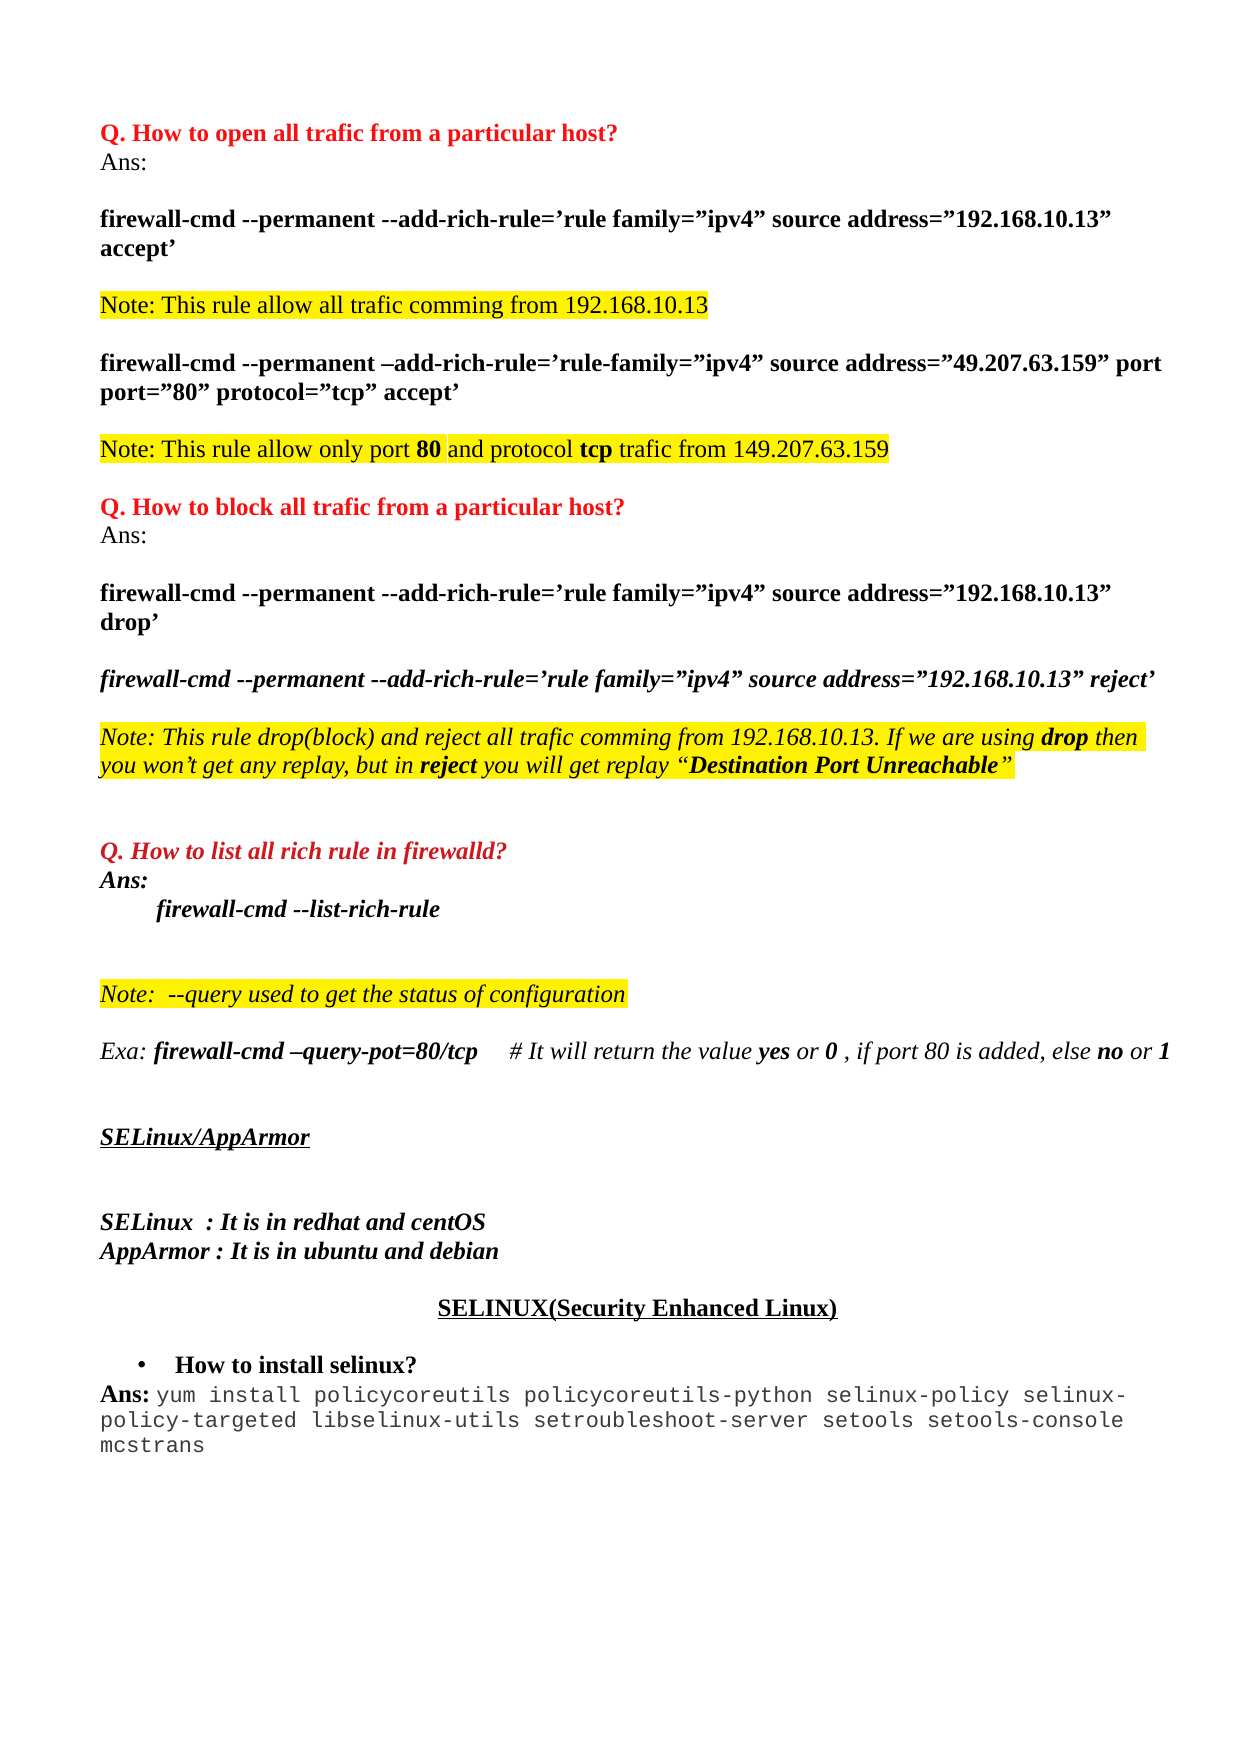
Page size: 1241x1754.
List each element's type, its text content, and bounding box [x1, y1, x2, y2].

text Note: This rule allow all trafic comming from 192.168.10.13 [100, 291, 1175, 319]
text Note: --query used to get the status of configuration [100, 979, 1175, 1008]
text SELinux : It is in redhat and centOS [100, 1207, 1175, 1236]
text SELinux/AppArmor [100, 1122, 1175, 1151]
text Q. How to list all rich rule in firewalld? [100, 836, 1175, 865]
text SELINUX(Security Enhanced Linux) [100, 1293, 1175, 1322]
text Note: This rule drop(block) and reject all trafic comming from 192.168.10.13. If we are using drop then you won’t get any replay, but in reject you will get replay “Destination Port Unreachable” [100, 722, 1175, 779]
text Ans: [100, 521, 1175, 549]
text AppArmor : It is in ubuntu and debian [100, 1236, 1175, 1265]
list How to install selinux? [137, 1351, 1175, 1379]
text firewall-cmd --permanent --add-rich-rule=’rule family=”ipv4” source address=”192.168.10.13” accept’ [100, 204, 1175, 262]
text Ans: [100, 147, 1175, 176]
text Ans: [100, 865, 1175, 894]
text firewall-cmd --permanent --add-rich-rule=’rule family=”ipv4” source address=”192.168.10.13” reject’ [100, 664, 1175, 693]
text firewall-cmd --permanent –add-rich-rule=’rule-family=”ipv4” source address=”49.207.63.159” port port=”80” protocol=”tcp” accept’ [100, 348, 1175, 406]
text firewall-cmd --list-rich-rule [100, 894, 1175, 923]
text Note: This rule allow only port 80 and protocol tcp trafic from 149.207.63.159 [100, 434, 1175, 463]
text firewall-cmd --permanent --add-rich-rule=’rule family=”ipv4” source address=”192.168.10.13” drop’ [100, 578, 1175, 636]
text Exa: firewall-cmd –query-pot=80/tcp # It will return the value yes or 0 , if port 80 is added, else no or 1 [100, 1036, 1175, 1065]
text Q. How to block all trafic from a particular host? [100, 492, 1175, 521]
text Q. How to open all trafic from a particular host? [100, 118, 1175, 147]
text Ans: yum install policycoreutils policycoreutils-python selinux-policy selinux-policy-targeted libselinux-utils setroubleshoot-server setools setools-console mcstrans [100, 1379, 1175, 1459]
